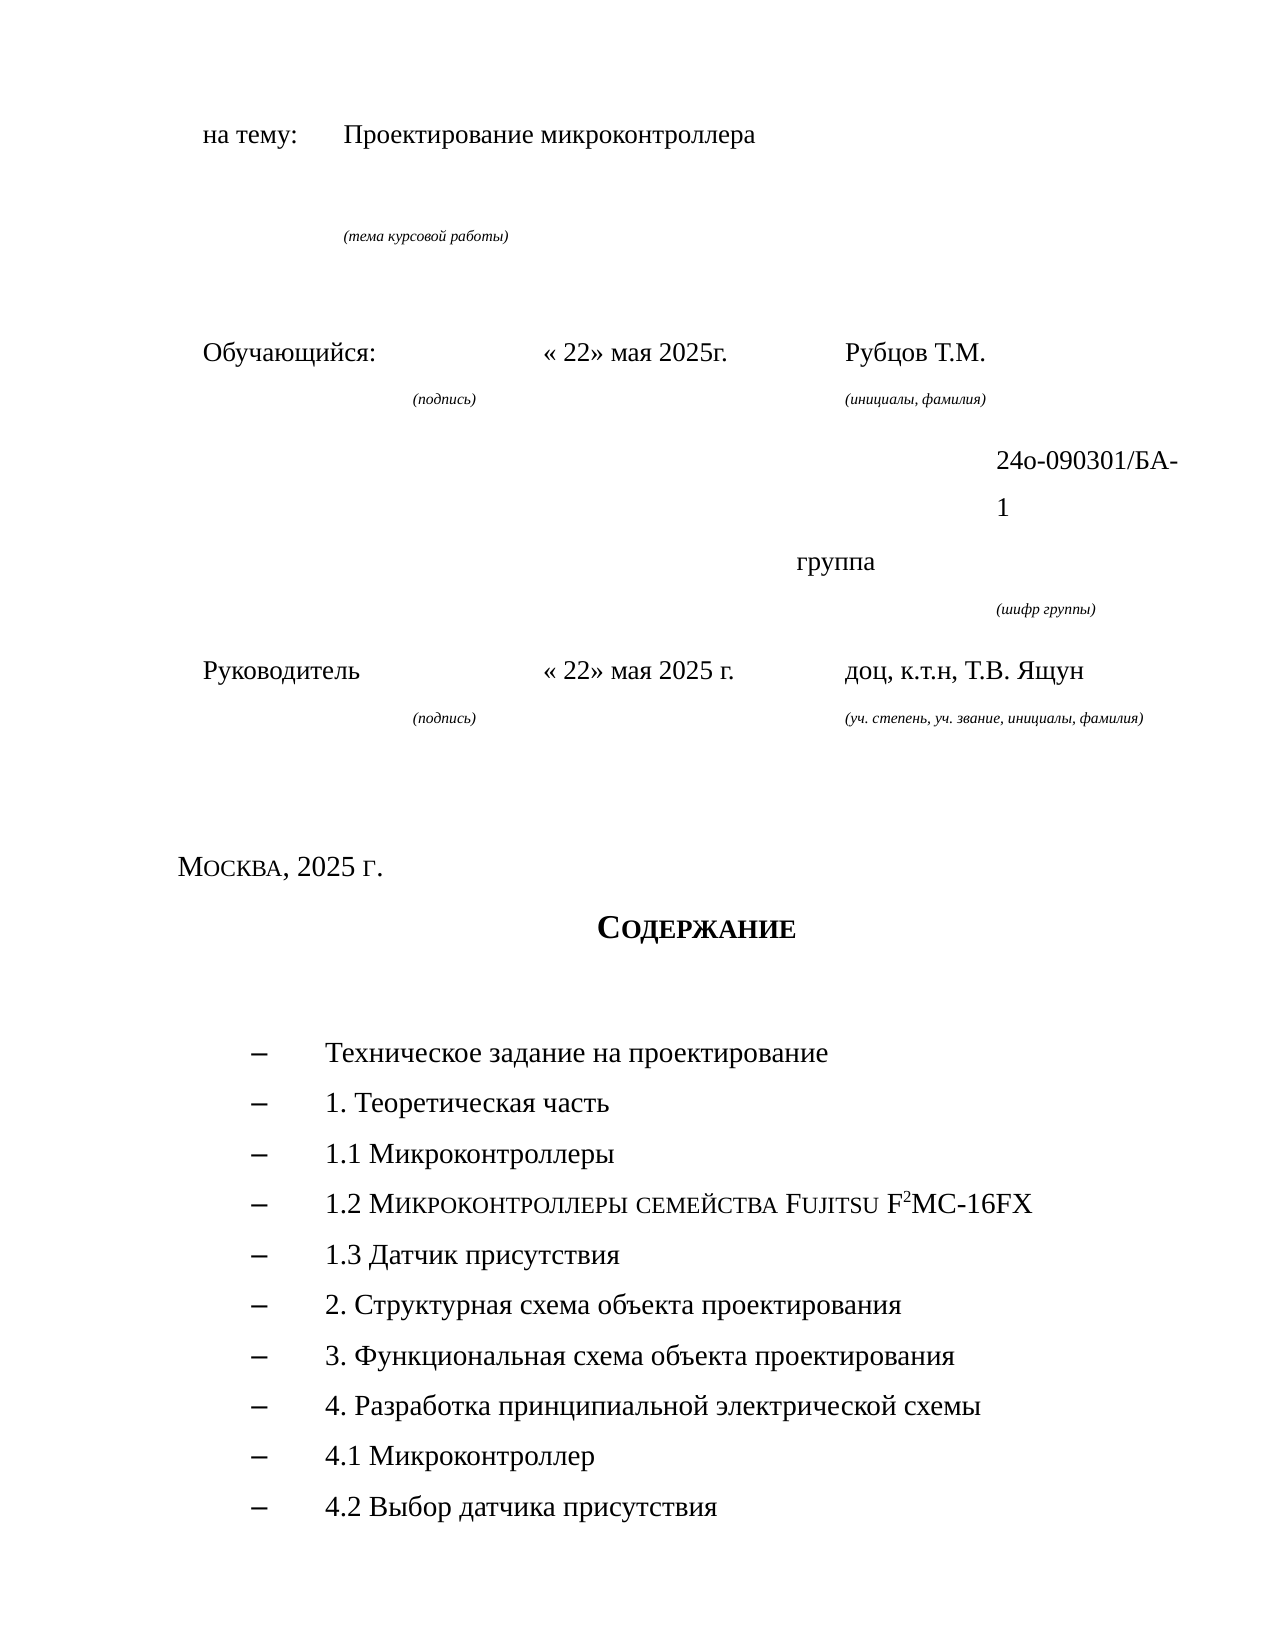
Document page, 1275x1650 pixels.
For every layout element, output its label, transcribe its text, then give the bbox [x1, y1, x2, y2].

table_cell [200, 600, 290, 654]
table_cell [590, 390, 691, 444]
table_cell [490, 444, 590, 545]
table_cell Проектирование микроконтроллера [340, 118, 1193, 227]
table_cell [490, 545, 540, 600]
table_cell [540, 545, 793, 600]
table_cell [410, 444, 489, 545]
table_cell [794, 281, 892, 336]
table_cell [410, 654, 540, 708]
list 1.2 Микроконтроллеры семейства Fujitsu F2MC-16FX [177, 1186, 1216, 1220]
table_cell [590, 281, 691, 336]
table_cell « 22» мая 2025г. [540, 336, 842, 390]
table_cell (уч. степень, уч. звание, инициалы, фамилия) [842, 709, 1193, 763]
table_cell [590, 709, 691, 763]
list 4.1 Микроконтроллер [177, 1438, 1216, 1472]
table_cell на тему: [200, 118, 340, 172]
table_cell [794, 600, 943, 654]
table_cell [200, 173, 290, 227]
table_cell (подпись) [410, 709, 540, 763]
table_cell (подпись) [410, 390, 540, 444]
table_cell [290, 227, 340, 281]
table_cell [794, 709, 842, 763]
table_cell (тема курсовой работы) [340, 227, 1193, 281]
table_cell [410, 336, 540, 390]
table_cell [691, 281, 793, 336]
text Москва, 2025 г. [177, 849, 1216, 883]
table_cell [993, 281, 1193, 336]
subtitle Содержание [177, 907, 1216, 946]
table_cell [490, 600, 540, 654]
table_cell [691, 444, 793, 545]
table_cell [691, 709, 793, 763]
table_cell Рубцов Т.М. [842, 336, 1193, 390]
table_cell [290, 390, 340, 444]
table_cell [993, 545, 1193, 600]
table_cell доц, к.т.н, Т.В. Ящун [842, 654, 1193, 708]
table_cell [540, 709, 590, 763]
table_cell [200, 444, 290, 545]
list 2. Структурная схема объекта проектирования [177, 1287, 1216, 1321]
table_cell Обучающийся: [200, 336, 410, 390]
list 3. Функциональная схема объекта проектирования [177, 1338, 1216, 1371]
table_cell группа [794, 545, 943, 600]
table_cell Руководитель [200, 654, 410, 708]
table_cell [540, 390, 590, 444]
table_cell [540, 600, 793, 654]
table_cell [200, 390, 290, 444]
list 4. Разработка принципиальной электрической схемы [177, 1388, 1216, 1422]
list 1.3 Датчик присутствия [177, 1237, 1216, 1270]
table_cell [200, 281, 290, 336]
list 1. Теоретическая часть [177, 1086, 1216, 1119]
table_cell [794, 390, 842, 444]
table_cell [794, 444, 892, 545]
table_cell « 22» мая 2025 г. [540, 654, 842, 708]
table_cell 24о-090301/БА-1 [993, 444, 1193, 545]
table_cell [340, 281, 410, 336]
table_cell [590, 444, 691, 545]
table_cell [691, 390, 793, 444]
table_cell (шифр группы) [993, 600, 1193, 654]
list 4.2 Выбор датчика присутствия [177, 1489, 1216, 1522]
table_cell [893, 444, 993, 545]
table_cell [200, 545, 489, 600]
table_cell [290, 444, 410, 545]
table_cell [200, 709, 290, 763]
table_cell [893, 281, 993, 336]
table_cell [490, 281, 590, 336]
list 1.1 Микроконтроллеры [177, 1136, 1216, 1169]
table_cell [200, 227, 290, 281]
table_cell [943, 545, 993, 600]
table_cell [943, 600, 993, 654]
table_cell [340, 390, 410, 444]
table_cell (инициалы, фамилия) [842, 390, 1193, 444]
table_cell [410, 600, 489, 654]
table_cell [290, 173, 340, 227]
list Техническое задание на проектирование [177, 1035, 1216, 1069]
table_cell [290, 709, 410, 763]
table_cell [410, 281, 489, 336]
table_cell [290, 600, 410, 654]
table_cell [290, 281, 340, 336]
